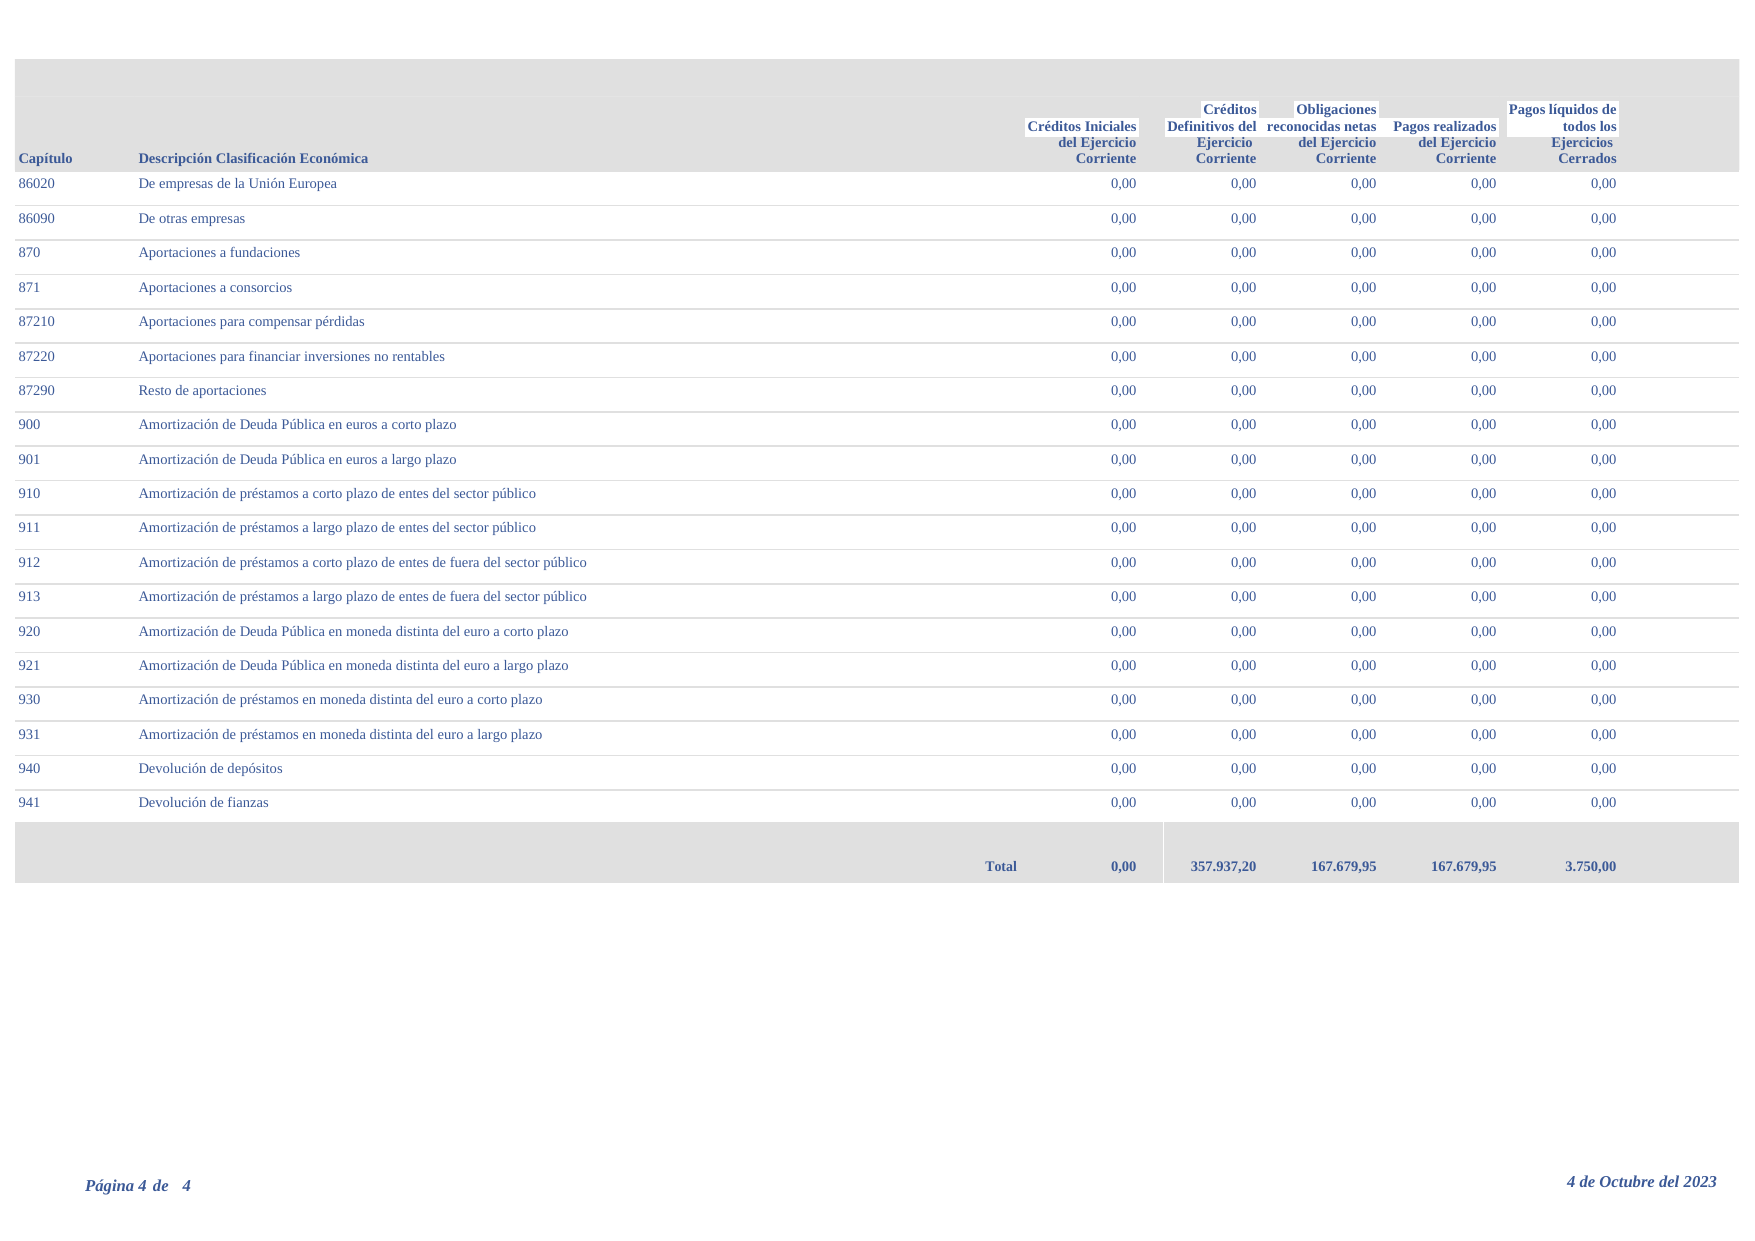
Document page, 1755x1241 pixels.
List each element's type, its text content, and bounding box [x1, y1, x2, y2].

table_cell 0,00 [1037, 378, 1163, 411]
table_cell 0,00 [1164, 516, 1277, 548]
table_cell 0,00 [1277, 447, 1397, 480]
table_cell 87210 [15, 310, 105, 342]
table_cell Amortización de préstamos a corto plazo de entes de fuera del sector público [105, 550, 785, 583]
table_cell De empresas de la Unión Europea [105, 172, 785, 205]
table_cell 0,00 [1524, 206, 1739, 239]
table_cell 0,00 [1164, 447, 1277, 480]
table_cell 0,00 [1397, 344, 1524, 377]
table_cell 0,00 [1277, 516, 1397, 548]
table_cell 0,00 [1397, 172, 1524, 205]
table_cell 0,00 [1397, 550, 1524, 583]
table_cell [785, 550, 1037, 583]
table_cell 0,00 [1277, 619, 1397, 652]
table_cell 0,00 [1037, 481, 1163, 514]
table_cell 0,00 [1164, 619, 1277, 652]
table_cell [15, 822, 105, 883]
table_cell 0,00 [1164, 653, 1277, 686]
table_cell 0,00 [1164, 791, 1277, 822]
table_cell Aportaciones a consorcios [105, 275, 785, 308]
table_cell 0,00 [1164, 241, 1277, 273]
table_cell Devolución de depósitos [105, 756, 785, 789]
table_cell [785, 653, 1037, 686]
table_cell [785, 241, 1037, 273]
table_cell 0,00 [1037, 172, 1163, 205]
table_cell 87220 [15, 344, 105, 377]
table_cell 0,00 [1397, 722, 1524, 755]
table_cell [785, 756, 1037, 789]
table_cell 940 [15, 756, 105, 789]
table_cell 0,00 [1037, 550, 1163, 583]
table_cell 0,00 [1277, 653, 1397, 686]
table_cell Amortización de Deuda Pública en moneda distinta del euro a corto plazo [105, 619, 785, 652]
table_cell 357.937,20 [1164, 822, 1277, 883]
table_cell 0,00 [1524, 344, 1739, 377]
table_cell 930 [15, 688, 105, 720]
table_cell 0,00 [1164, 206, 1277, 239]
table_cell [785, 378, 1037, 411]
table_cell 0,00 [1524, 516, 1739, 548]
table_cell Devolución de fianzas [105, 791, 785, 822]
table_cell 0,00 [1277, 722, 1397, 755]
table_cell 0,00 [1277, 378, 1397, 411]
table_cell 0,00 [1397, 516, 1524, 548]
table_cell [785, 688, 1037, 720]
table_cell 0,00 [1397, 413, 1524, 445]
table_cell [785, 310, 1037, 342]
table_cell 0,00 [1524, 447, 1739, 480]
table_cell [785, 206, 1037, 239]
table_cell 0,00 [1397, 481, 1524, 514]
table_cell 0,00 [1524, 550, 1739, 583]
table_cell [105, 822, 785, 883]
table_cell [785, 722, 1037, 755]
table_cell 0,00 [1277, 688, 1397, 720]
table_cell 0,00 [1037, 756, 1163, 789]
table_cell De otras empresas [105, 206, 785, 239]
table_cell 0,00 [1037, 585, 1163, 617]
table_cell Amortización de préstamos a largo plazo de entes del sector público [105, 516, 785, 548]
table_cell 0,00 [1397, 585, 1524, 617]
table_cell [785, 481, 1037, 514]
table_cell 0,00 [1524, 172, 1739, 205]
table_cell 0,00 [1524, 378, 1739, 411]
table_cell 0,00 [1524, 585, 1739, 617]
table_cell 0,00 [1397, 619, 1524, 652]
table_cell Resto de aportaciones [105, 378, 785, 411]
table_cell 0,00 [1164, 310, 1277, 342]
table_cell 0,00 [1037, 791, 1163, 822]
table_cell 0,00 [1037, 653, 1163, 686]
table_cell Aportaciones a fundaciones [105, 241, 785, 273]
table_cell 0,00 [1524, 481, 1739, 514]
table_cell 0,00 [1524, 619, 1739, 652]
table_cell [785, 791, 1037, 822]
table_cell 931 [15, 722, 105, 755]
table_cell [785, 516, 1037, 548]
table_cell 0,00 [1164, 756, 1277, 789]
table_cell 871 [15, 275, 105, 308]
table_cell 0,00 [1397, 653, 1524, 686]
table_cell 870 [15, 241, 105, 273]
table_cell Amortización de préstamos en moneda distinta del euro a corto plazo [105, 688, 785, 720]
table_cell 0,00 [1524, 310, 1739, 342]
table_cell 0,00 [1277, 344, 1397, 377]
table_cell Amortización de préstamos a largo plazo de entes de fuera del sector público [105, 585, 785, 617]
table_cell 0,00 [1277, 172, 1397, 205]
table_cell 912 [15, 550, 105, 583]
table_cell 0,00 [1277, 481, 1397, 514]
table_cell 0,00 [1277, 791, 1397, 822]
table_cell [785, 275, 1037, 308]
table_cell 0,00 [1164, 722, 1277, 755]
table_cell 0,00 [1277, 275, 1397, 308]
table_cell 0,00 [1524, 413, 1739, 445]
table_cell 0,00 [1164, 585, 1277, 617]
table_cell 921 [15, 653, 105, 686]
table_cell 86090 [15, 206, 105, 239]
table_cell Amortización de préstamos en moneda distinta del euro a largo plazo [105, 722, 785, 755]
table_cell [785, 344, 1037, 377]
table_cell 0,00 [1277, 550, 1397, 583]
table_cell 0,00 [1164, 550, 1277, 583]
table_cell 941 [15, 791, 105, 822]
table_cell 0,00 [1277, 756, 1397, 789]
table_cell [785, 447, 1037, 480]
table_cell 0,00 [1164, 344, 1277, 377]
table_cell 86020 [15, 172, 105, 205]
table_cell 0,00 [1524, 791, 1739, 822]
table_cell [785, 619, 1037, 652]
table_cell 167.679,95 [1277, 822, 1397, 883]
table_cell 913 [15, 585, 105, 617]
table_cell [785, 413, 1037, 445]
table_cell 0,00 [1037, 722, 1163, 755]
table_cell Amortización de Deuda Pública en euros a corto plazo [105, 413, 785, 445]
table_cell 167.679,95 [1397, 822, 1524, 883]
table_cell 901 [15, 447, 105, 480]
table_cell 0,00 [1524, 653, 1739, 686]
table_cell 0,00 [1037, 344, 1163, 377]
table_cell 0,00 [1037, 275, 1163, 308]
table_cell 0,00 [1037, 619, 1163, 652]
table_cell 0,00 [1037, 241, 1163, 273]
table_cell 911 [15, 516, 105, 548]
table_cell 3.750,00 [1524, 822, 1739, 883]
table_cell 0,00 [1277, 585, 1397, 617]
table_cell 0,00 [1397, 241, 1524, 273]
table_cell Aportaciones para financiar inversiones no rentables [105, 344, 785, 377]
table_cell Amortización de Deuda Pública en moneda distinta del euro a largo plazo [105, 653, 785, 686]
table_cell 910 [15, 481, 105, 514]
table_cell 0,00 [1524, 241, 1739, 273]
table_cell Amortización de Deuda Pública en euros a largo plazo [105, 447, 785, 480]
table_cell 0,00 [1397, 756, 1524, 789]
table_cell 0,00 [1164, 688, 1277, 720]
table_cell 0,00 [1524, 275, 1739, 308]
table_cell 0,00 [1397, 791, 1524, 822]
table_cell 0,00 [1164, 275, 1277, 308]
table_cell 0,00 [1397, 688, 1524, 720]
table_cell 0,00 [1037, 206, 1163, 239]
table_cell Amortización de préstamos a corto plazo de entes del sector público [105, 481, 785, 514]
table_cell Aportaciones para compensar pérdidas [105, 310, 785, 342]
table_cell 0,00 [1164, 172, 1277, 205]
table_cell Total [785, 822, 1037, 883]
table_cell 0,00 [1037, 413, 1163, 445]
table_cell 0,00 [1524, 688, 1739, 720]
table_cell 0,00 [1524, 756, 1739, 789]
table_cell 0,00 [1037, 688, 1163, 720]
table_cell 920 [15, 619, 105, 652]
table_cell 87290 [15, 378, 105, 411]
table_cell 0,00 [1277, 413, 1397, 445]
table_cell 0,00 [1164, 378, 1277, 411]
table_cell 0,00 [1397, 310, 1524, 342]
table_cell [785, 585, 1037, 617]
table_cell 0,00 [1397, 206, 1524, 239]
table_cell 0,00 [1277, 241, 1397, 273]
table_cell 0,00 [1277, 206, 1397, 239]
table_cell 900 [15, 413, 105, 445]
table_cell 0,00 [1037, 447, 1163, 480]
table_cell 0,00 [1037, 822, 1163, 883]
table_cell 0,00 [1037, 516, 1163, 548]
table_cell 0,00 [1397, 275, 1524, 308]
table_cell 0,00 [1037, 310, 1163, 342]
table_cell 0,00 [1164, 481, 1277, 514]
table_cell 0,00 [1277, 310, 1397, 342]
table_cell 0,00 [1524, 722, 1739, 755]
table_cell 0,00 [1164, 413, 1277, 445]
table_cell 0,00 [1397, 447, 1524, 480]
table_cell [785, 172, 1037, 205]
table_cell 0,00 [1397, 378, 1524, 411]
